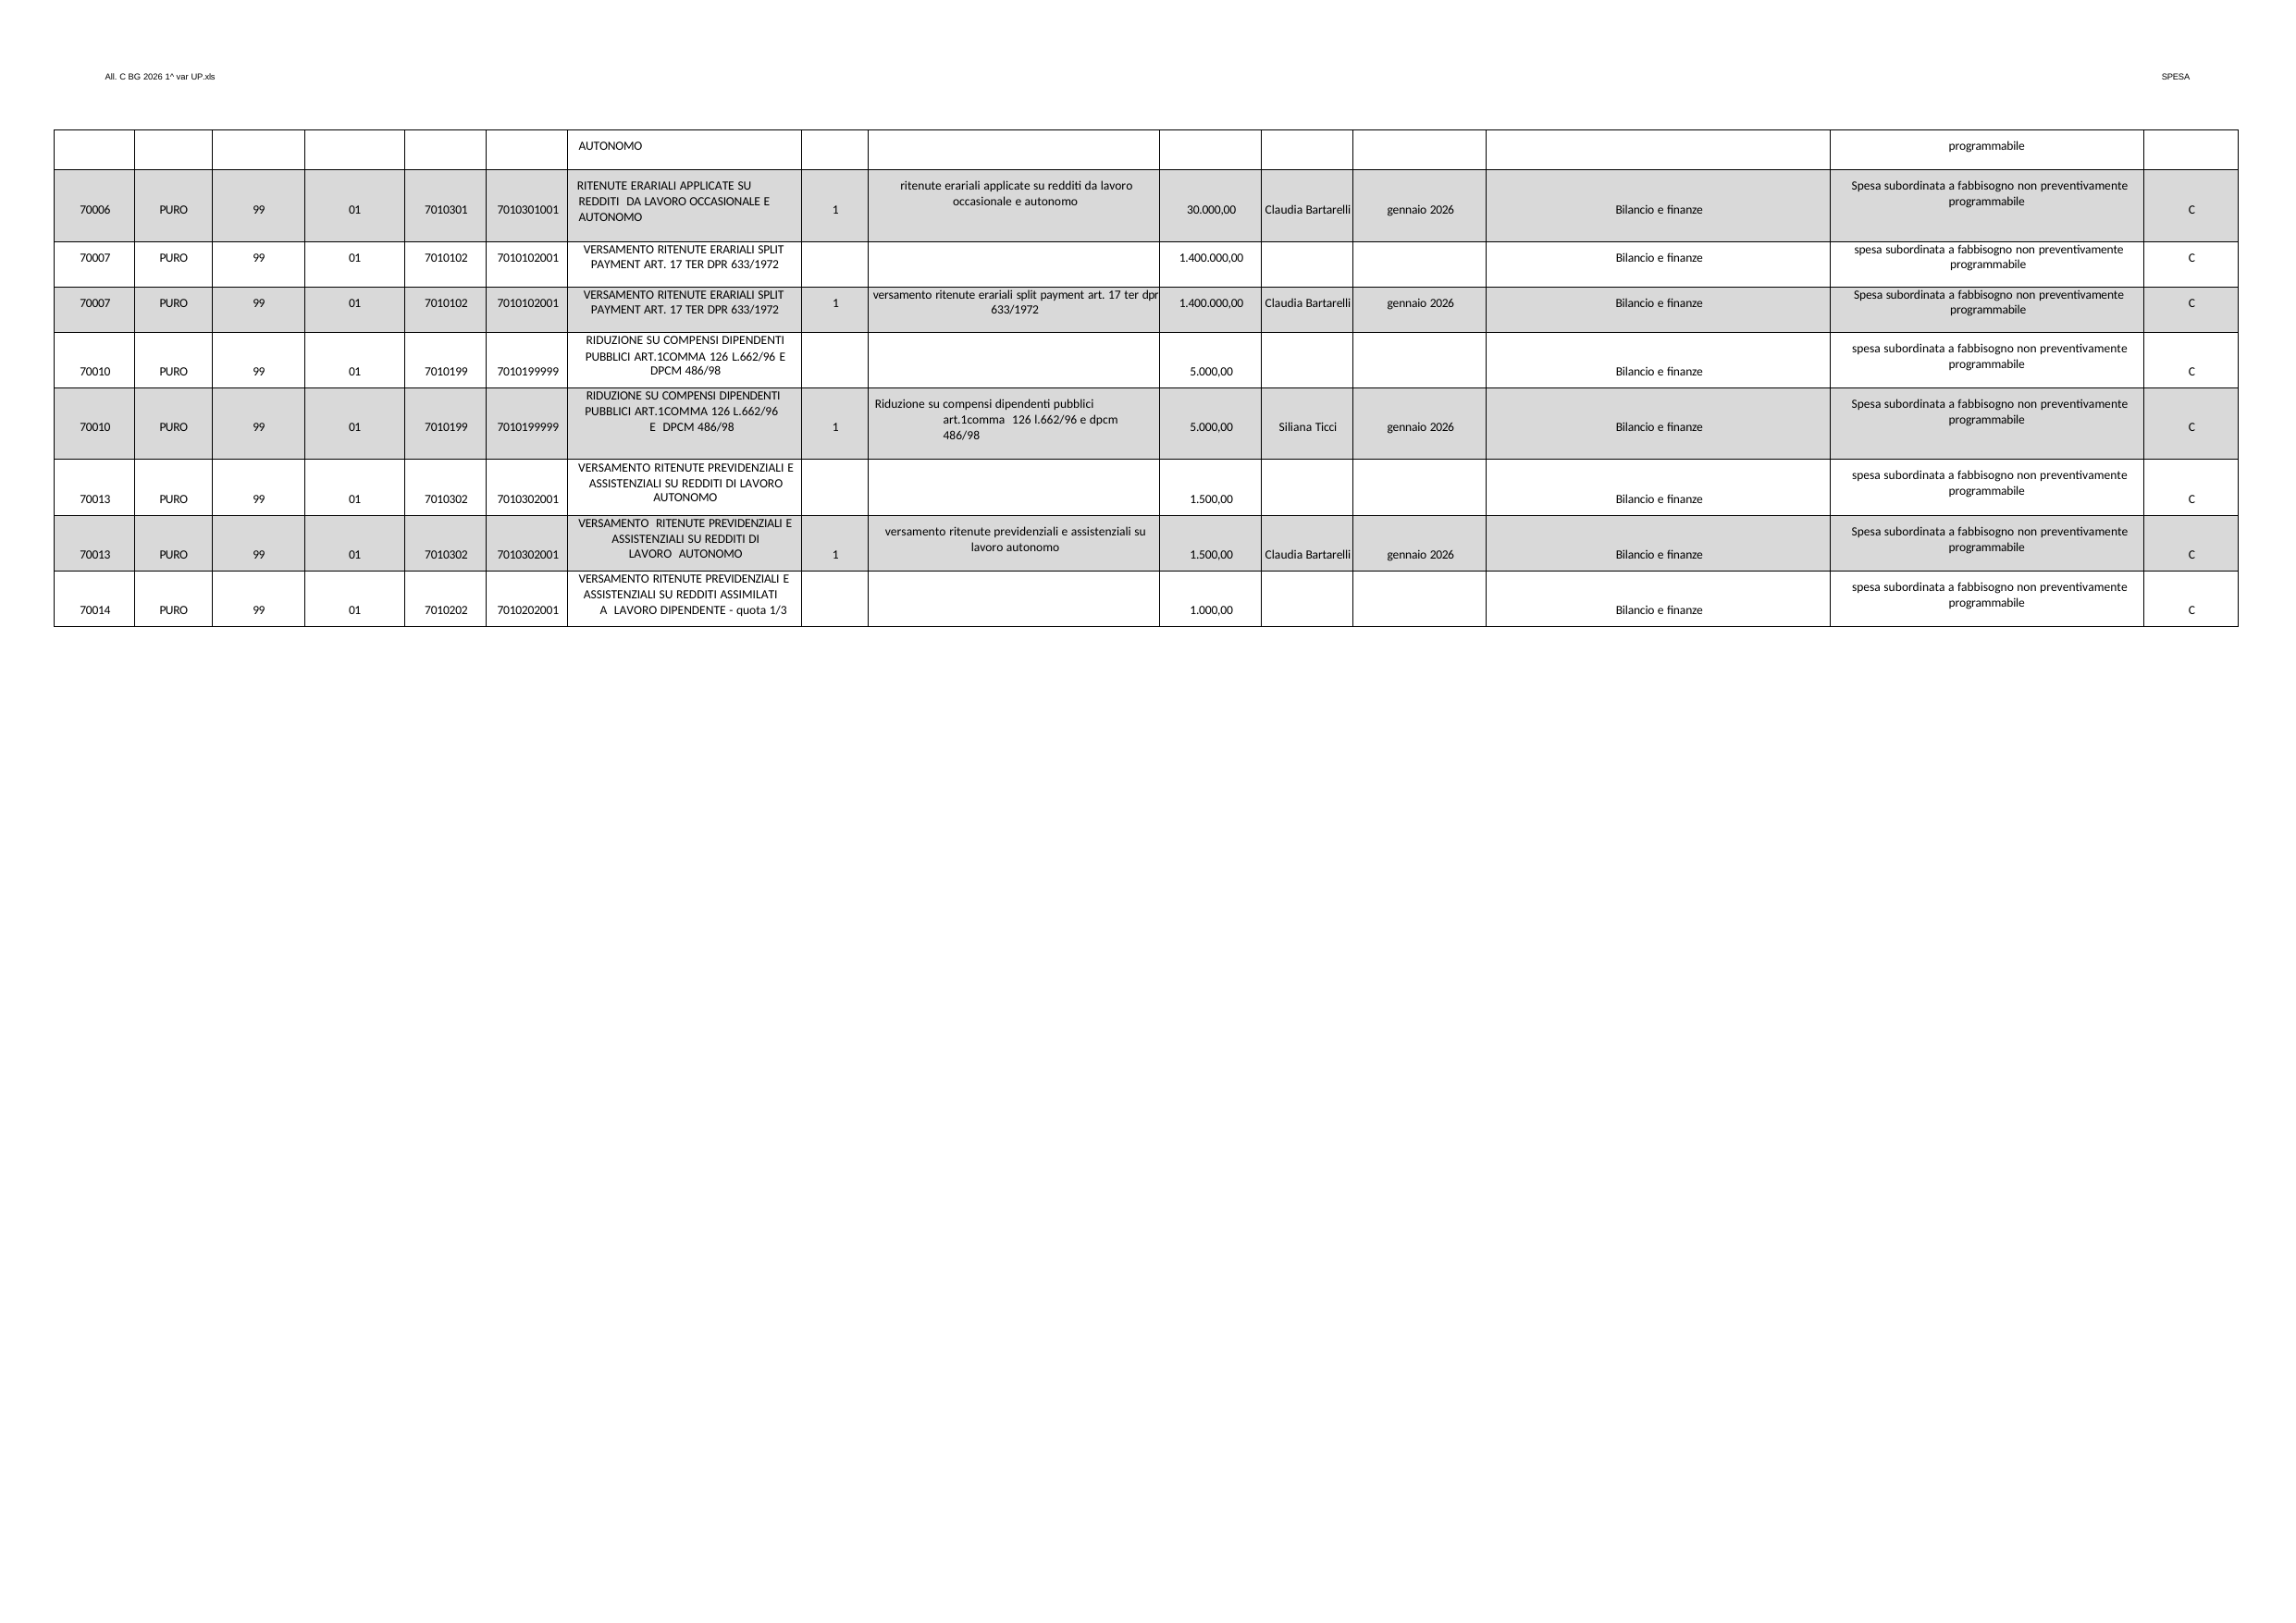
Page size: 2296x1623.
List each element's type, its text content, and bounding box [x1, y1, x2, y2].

table_cell 7010202001 [487, 572, 567, 626]
table_cell Bilancio e finanze [1487, 516, 1830, 571]
table_cell C [2144, 460, 2238, 515]
table_cell [869, 333, 1159, 387]
table_cell [869, 130, 1159, 169]
table_cell Bilancio e finanze [1487, 242, 1830, 286]
table_cell 01 [305, 388, 404, 459]
table_cell spesa subordinata a fabbisogno non preventivamente programmabile [1831, 242, 2143, 286]
table_cell 70006 [55, 170, 134, 241]
table_cell Bilancio e finanze [1487, 333, 1830, 387]
table_cell 01 [305, 516, 404, 571]
table_cell 70014 [55, 572, 134, 626]
table_cell PURO [135, 170, 212, 241]
table_cell [305, 130, 404, 169]
table_cell Bilancio e finanze [1487, 288, 1830, 332]
table_cell Claudia Bartarelli [1262, 170, 1352, 241]
table_cell 01 [305, 333, 404, 387]
table_cell gennaio 2026 [1353, 388, 1486, 459]
table_cell Riduzione su compensi dipendenti pubblici art.1comma 126 l.662/96 e dpcm 486/98 [869, 388, 1159, 459]
table_cell VERSAMENTO RITENUTE PREVIDENZIALI E ASSISTENZIALI SU REDDITI DI LAVORO AUTONOMO [568, 460, 801, 515]
table_cell [135, 130, 212, 169]
table_cell 99 [213, 333, 304, 387]
table_cell 99 [213, 242, 304, 286]
table_cell Bilancio e finanze [1487, 460, 1830, 515]
table_cell C [2144, 170, 2238, 241]
table_cell Claudia Bartarelli [1262, 516, 1352, 571]
table_cell 7010199999 [487, 333, 567, 387]
table_cell 1.500,00 [1160, 516, 1261, 571]
table_cell [213, 130, 304, 169]
table_cell PURO [135, 516, 212, 571]
table_cell Bilancio e finanze [1487, 572, 1830, 626]
table_cell PURO [135, 460, 212, 515]
table_cell spesa subordinata a fabbisogno non preventivamente programmabile [1831, 460, 2143, 515]
table_cell 01 [305, 242, 404, 286]
table_cell 01 [305, 170, 404, 241]
table_cell PURO [135, 388, 212, 459]
table_cell 7010102 [405, 242, 486, 286]
table_cell 7010202 [405, 572, 486, 626]
table_cell 7010199 [405, 388, 486, 459]
table_cell 1 [802, 388, 868, 459]
table_cell AUTONOMO [568, 130, 801, 169]
table_cell C [2144, 242, 2238, 286]
table_cell PURO [135, 572, 212, 626]
table_cell [802, 130, 868, 169]
table_cell [1353, 130, 1486, 169]
table_cell [2144, 130, 2238, 169]
table_cell [1353, 333, 1486, 387]
table_cell [802, 572, 868, 626]
table_cell 7010199999 [487, 388, 567, 459]
table_cell [1353, 572, 1486, 626]
table_cell Claudia Bartarelli [1262, 288, 1352, 332]
table_cell [487, 130, 567, 169]
table_cell 1 [802, 288, 868, 332]
table_cell 7010302 [405, 460, 486, 515]
table_cell 5.000,00 [1160, 388, 1261, 459]
table_cell PURO [135, 333, 212, 387]
table_cell 7010302001 [487, 460, 567, 515]
table_cell gennaio 2026 [1353, 516, 1486, 571]
table_cell [1353, 460, 1486, 515]
table_cell Spesa subordinata a fabbisogno non preventivamente programmabile [1831, 516, 2143, 571]
table_cell 7010302001 [487, 516, 567, 571]
table_cell VERSAMENTO RITENUTE PREVIDENZIALI E ASSISTENZIALI SU REDDITI ASSIMILATI A LAVORO DIPENDENTE - quota 1/3 [568, 572, 801, 626]
table_cell 7010199 [405, 333, 486, 387]
table_cell 99 [213, 388, 304, 459]
table_cell [869, 572, 1159, 626]
table_cell VERSAMENTO RITENUTE ERARIALI SPLIT PAYMENT ART. 17 TER DPR 633/1972 [568, 242, 801, 286]
table_cell [405, 130, 486, 169]
table_cell versamento ritenute erariali split payment art. 17 ter dpr 633/1972 [869, 288, 1159, 332]
table_cell [1160, 130, 1261, 169]
table_cell VERSAMENTO RITENUTE ERARIALI SPLIT PAYMENT ART. 17 TER DPR 633/1972 [568, 288, 801, 332]
table_cell 70007 [55, 242, 134, 286]
table_cell 7010302 [405, 516, 486, 571]
table_cell PURO [135, 242, 212, 286]
table_cell Bilancio e finanze [1487, 388, 1830, 459]
table_cell versamento ritenute previdenziali e assistenziali su lavoro autonomo [869, 516, 1159, 571]
table_cell RIDUZIONE SU COMPENSI DIPENDENTI PUBBLICI ART.1COMMA 126 L.662/96 E DPCM 486/98 [568, 388, 801, 459]
table_cell 7010102001 [487, 288, 567, 332]
table_cell VERSAMENTO RITENUTE PREVIDENZIALI E ASSISTENZIALI SU REDDITI DI LAVORO AUTONOMO [568, 516, 801, 571]
table_cell C [2144, 288, 2238, 332]
table_cell [1262, 460, 1352, 515]
table_cell [1262, 572, 1352, 626]
table_cell 1 [802, 516, 868, 571]
table_cell 01 [305, 460, 404, 515]
table_cell 99 [213, 572, 304, 626]
table_cell 30.000,00 [1160, 170, 1261, 241]
table_cell spesa subordinata a fabbisogno non preventivamente programmabile [1831, 572, 2143, 626]
table_cell Spesa subordinata a fabbisogno non preventivamente programmabile [1831, 288, 2143, 332]
table_cell Siliana Ticci [1262, 388, 1352, 459]
table_cell [802, 242, 868, 286]
table_cell 99 [213, 516, 304, 571]
table_cell ritenute erariali applicate su redditi da lavoro occasionale e autonomo [869, 170, 1159, 241]
table_cell C [2144, 572, 2238, 626]
table_cell 7010301001 [487, 170, 567, 241]
table_cell Spesa subordinata a fabbisogno non preventivamente programmabile [1831, 170, 2143, 241]
table_cell RITENUTE ERARIALI APPLICATE SU REDDITI DA LAVORO OCCASIONALE E AUTONOMO [568, 170, 801, 241]
table_cell 70013 [55, 460, 134, 515]
table_cell [1262, 333, 1352, 387]
table_cell [802, 460, 868, 515]
table_cell 99 [213, 460, 304, 515]
table_cell PURO [135, 288, 212, 332]
table_cell 7010102001 [487, 242, 567, 286]
table_cell Bilancio e finanze [1487, 170, 1830, 241]
table_cell 5.000,00 [1160, 333, 1261, 387]
table_cell [1262, 130, 1352, 169]
table_cell 70010 [55, 333, 134, 387]
table_cell 01 [305, 288, 404, 332]
table_cell RIDUZIONE SU COMPENSI DIPENDENTI PUBBLICI ART.1COMMA 126 L.662/96 E DPCM 486/98 [568, 333, 801, 387]
table_cell [1353, 242, 1486, 286]
table_cell gennaio 2026 [1353, 288, 1486, 332]
table_cell 1.000,00 [1160, 572, 1261, 626]
table_cell 70010 [55, 388, 134, 459]
table_cell 01 [305, 572, 404, 626]
table_cell [1487, 130, 1830, 169]
table_cell 1 [802, 170, 868, 241]
table_cell 99 [213, 288, 304, 332]
table_cell programmabile [1831, 130, 2143, 169]
table_cell 70007 [55, 288, 134, 332]
table_cell 99 [213, 170, 304, 241]
table_cell C [2144, 388, 2238, 459]
table_cell [869, 460, 1159, 515]
table_cell gennaio 2026 [1353, 170, 1486, 241]
table_cell [802, 333, 868, 387]
table_cell C [2144, 333, 2238, 387]
table_cell [869, 242, 1159, 286]
table_cell 1.400.000,00 [1160, 288, 1261, 332]
table_cell [55, 130, 134, 169]
table_cell 70013 [55, 516, 134, 571]
table_cell 7010301 [405, 170, 486, 241]
table_cell [1262, 242, 1352, 286]
table_cell C [2144, 516, 2238, 571]
table_cell Spesa subordinata a fabbisogno non preventivamente programmabile [1831, 388, 2143, 459]
table_cell 1.400.000,00 [1160, 242, 1261, 286]
table_cell spesa subordinata a fabbisogno non preventivamente programmabile [1831, 333, 2143, 387]
table_cell 7010102 [405, 288, 486, 332]
table_cell 1.500,00 [1160, 460, 1261, 515]
